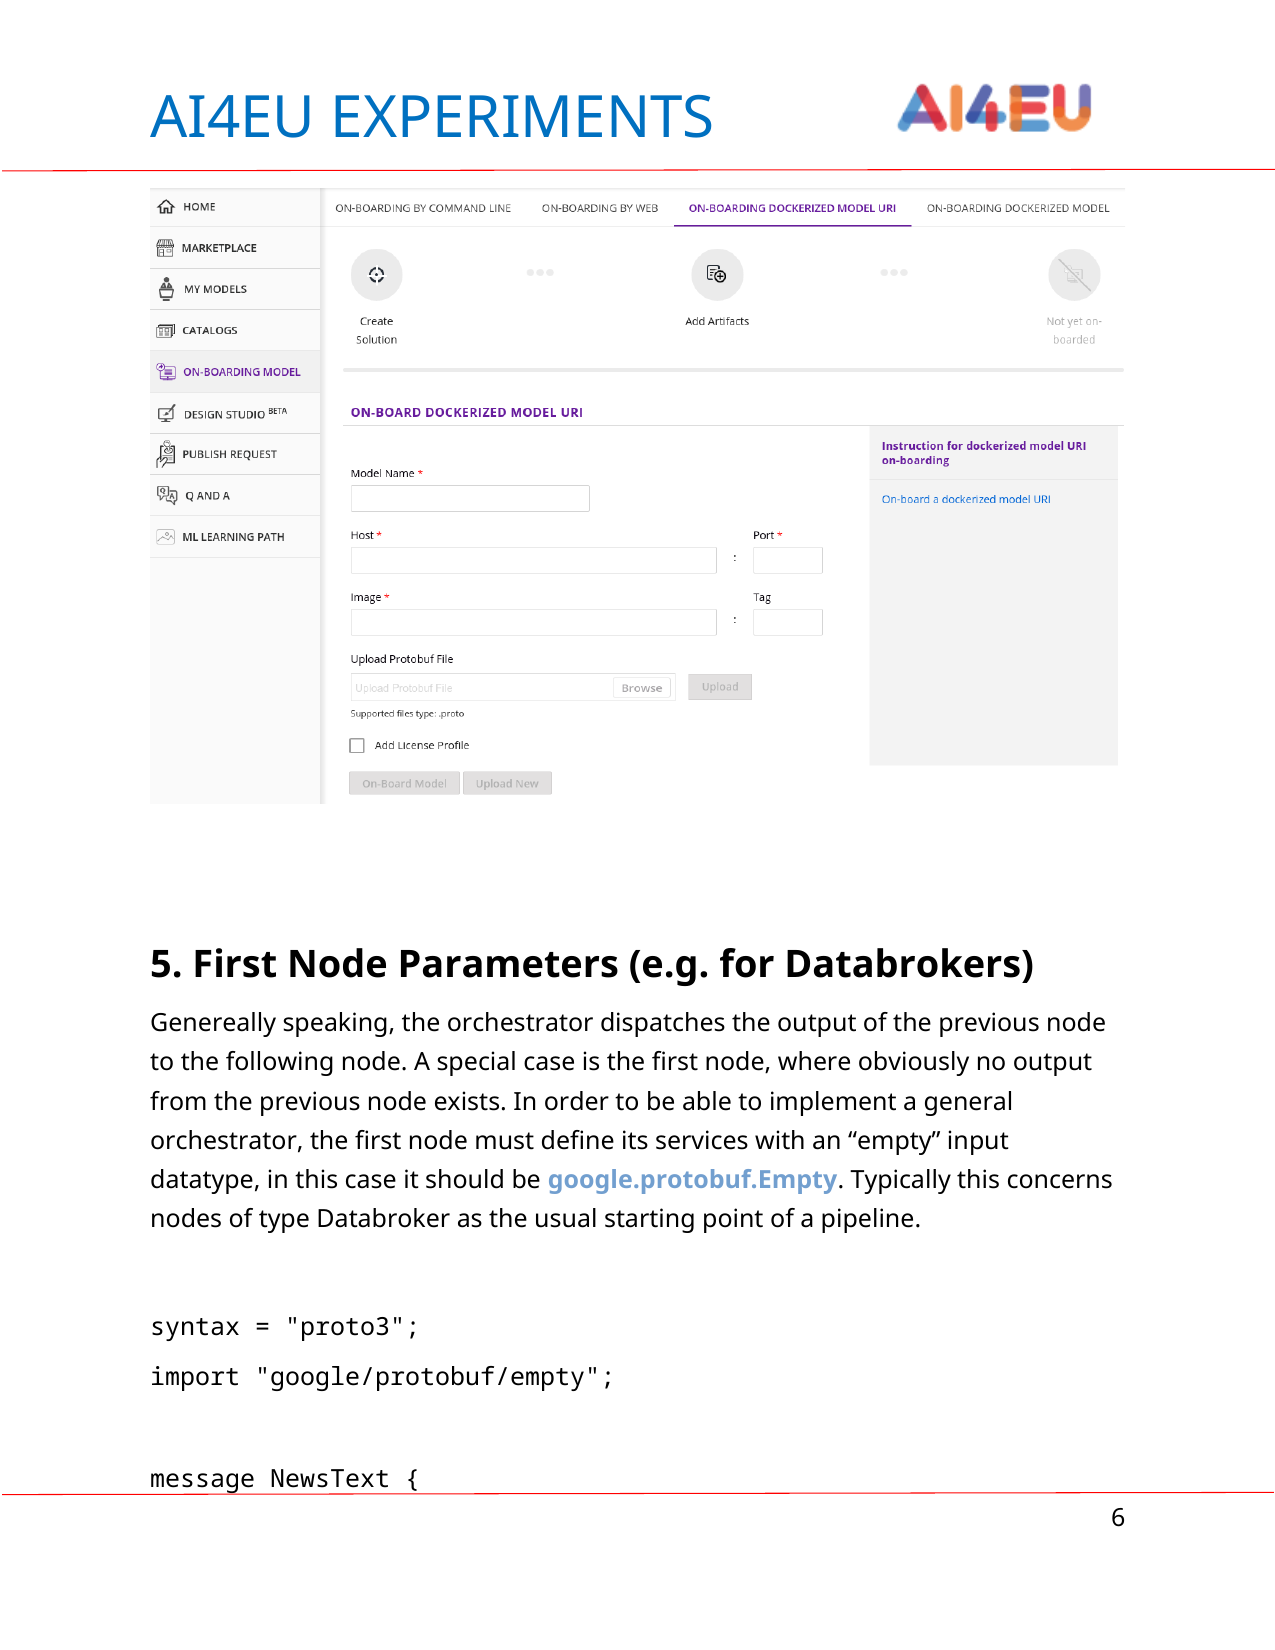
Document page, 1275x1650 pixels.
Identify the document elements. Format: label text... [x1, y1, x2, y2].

text Genereally speaking, the orchestrator dispatches the output of the previous node to the following node. A special case is the first node, where obviously no output from the previous node exists. In order to be able to implement a general orchestrator, the first node must define its services with an “empty” input datatype, in this case it should be google.protobuf.Empty. Typically this concerns nodes of type Databroker as the usual starting point of a pipeline. [150, 1005, 1125, 1235]
text import "google/protobuf/empty"; [150, 1359, 1125, 1393]
picture [892, 78, 1099, 143]
subtitle 5. First Node Parameters (e.g. for Databrokers) [150, 937, 1125, 989]
text syntax = "proto3"; [150, 1308, 1125, 1342]
picture [150, 188, 1125, 804]
text message NewsText { [150, 1460, 1125, 1493]
